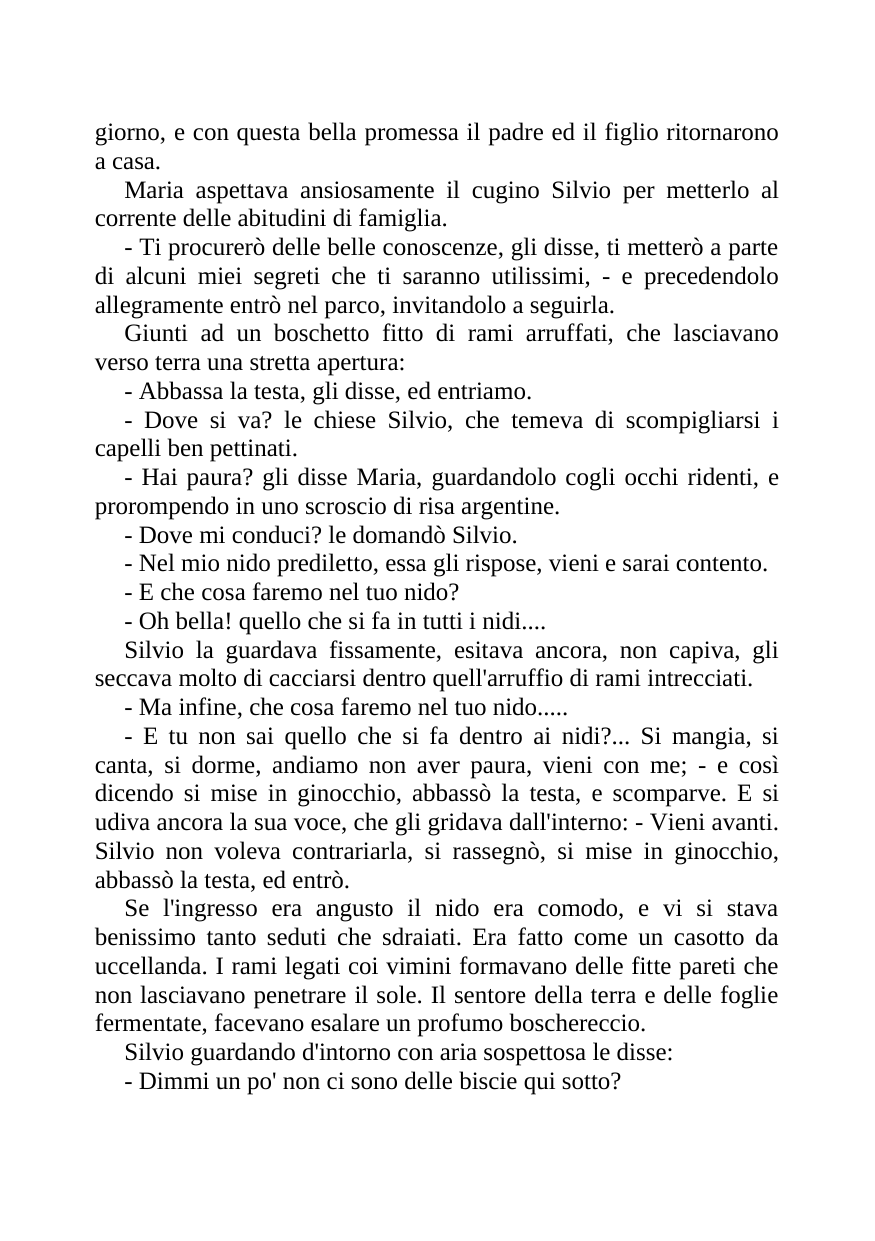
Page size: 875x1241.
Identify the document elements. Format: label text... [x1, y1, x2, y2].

text Giunti ad un boschetto fitto di rami arruffati, che lasciavano verso terra una stretta apertura: [94, 318, 779, 376]
text Silvio la guardava fissamente, esitava ancora, non capiva, gli seccava molto di cacciarsi dentro quell'arruffio di rami intrecciati. [94, 635, 779, 692]
text - Oh bella! quello che si fa in tutti i nidi.... [94, 606, 779, 635]
text - Dove si va? le chiese Silvio, che temeva di scompigliarsi i capelli ben pettinati. [94, 405, 779, 462]
text - Dove mi conduci? le domandò Silvio. [94, 520, 779, 548]
text - Ti procurerò delle belle conoscenze, gli disse, ti metterò a parte di alcuni miei segreti che ti saranno utilissimi, - e precedendolo allegramente entrò nel parco, invitandolo a seguirla. [94, 232, 779, 318]
text - Nel mio nido prediletto, essa gli rispose, vieni e sarai contento. [94, 548, 779, 577]
text Silvio guardando d'intorno con aria sospettosa le disse: [94, 1037, 779, 1066]
text - Ma infine, che cosa faremo nel tuo nido..... [94, 692, 779, 721]
text Maria aspettava ansiosamente il cugino Silvio per metterlo al corrente delle abitudini di famiglia. [94, 175, 779, 232]
text - Abbassa la testa, gli disse, ed entriamo. [94, 376, 779, 405]
text - Dimmi un po' non ci sono delle biscie qui sotto? [94, 1066, 779, 1095]
text - Hai paura? gli disse Maria, guardandolo cogli occhi ridenti, e prorompendo in uno scroscio di risa argentine. [94, 462, 779, 520]
text giorno, e con questa bella promessa il padre ed il figlio ritornarono a casa. [94, 117, 779, 175]
text Se l'ingresso era angusto il nido era comodo, e vi si stava benissimo tanto seduti che sdraiati. Era fatto come un casotto da uccellanda. I rami legati coi vimini formavano delle fitte pareti che non lasciavano penetrare il sole. Il sentore della terra e delle foglie fermentate, facevano esalare un profumo boschereccio. [94, 893, 779, 1037]
text - E che cosa faremo nel tuo nido? [94, 577, 779, 606]
text - E tu non sai quello che si fa dentro ai nidi?... Si mangia, si canta, si dorme, andiamo non aver paura, vieni con me; - e così dicendo si mise in ginocchio, abbassò la testa, e scomparve. E si udiva ancora la sua voce, che gli gridava dall'interno: - Vieni avanti. Silvio non voleva contrariarla, si rassegnò, si mise in ginocchio, abbassò la testa, ed entrò. [94, 721, 779, 893]
